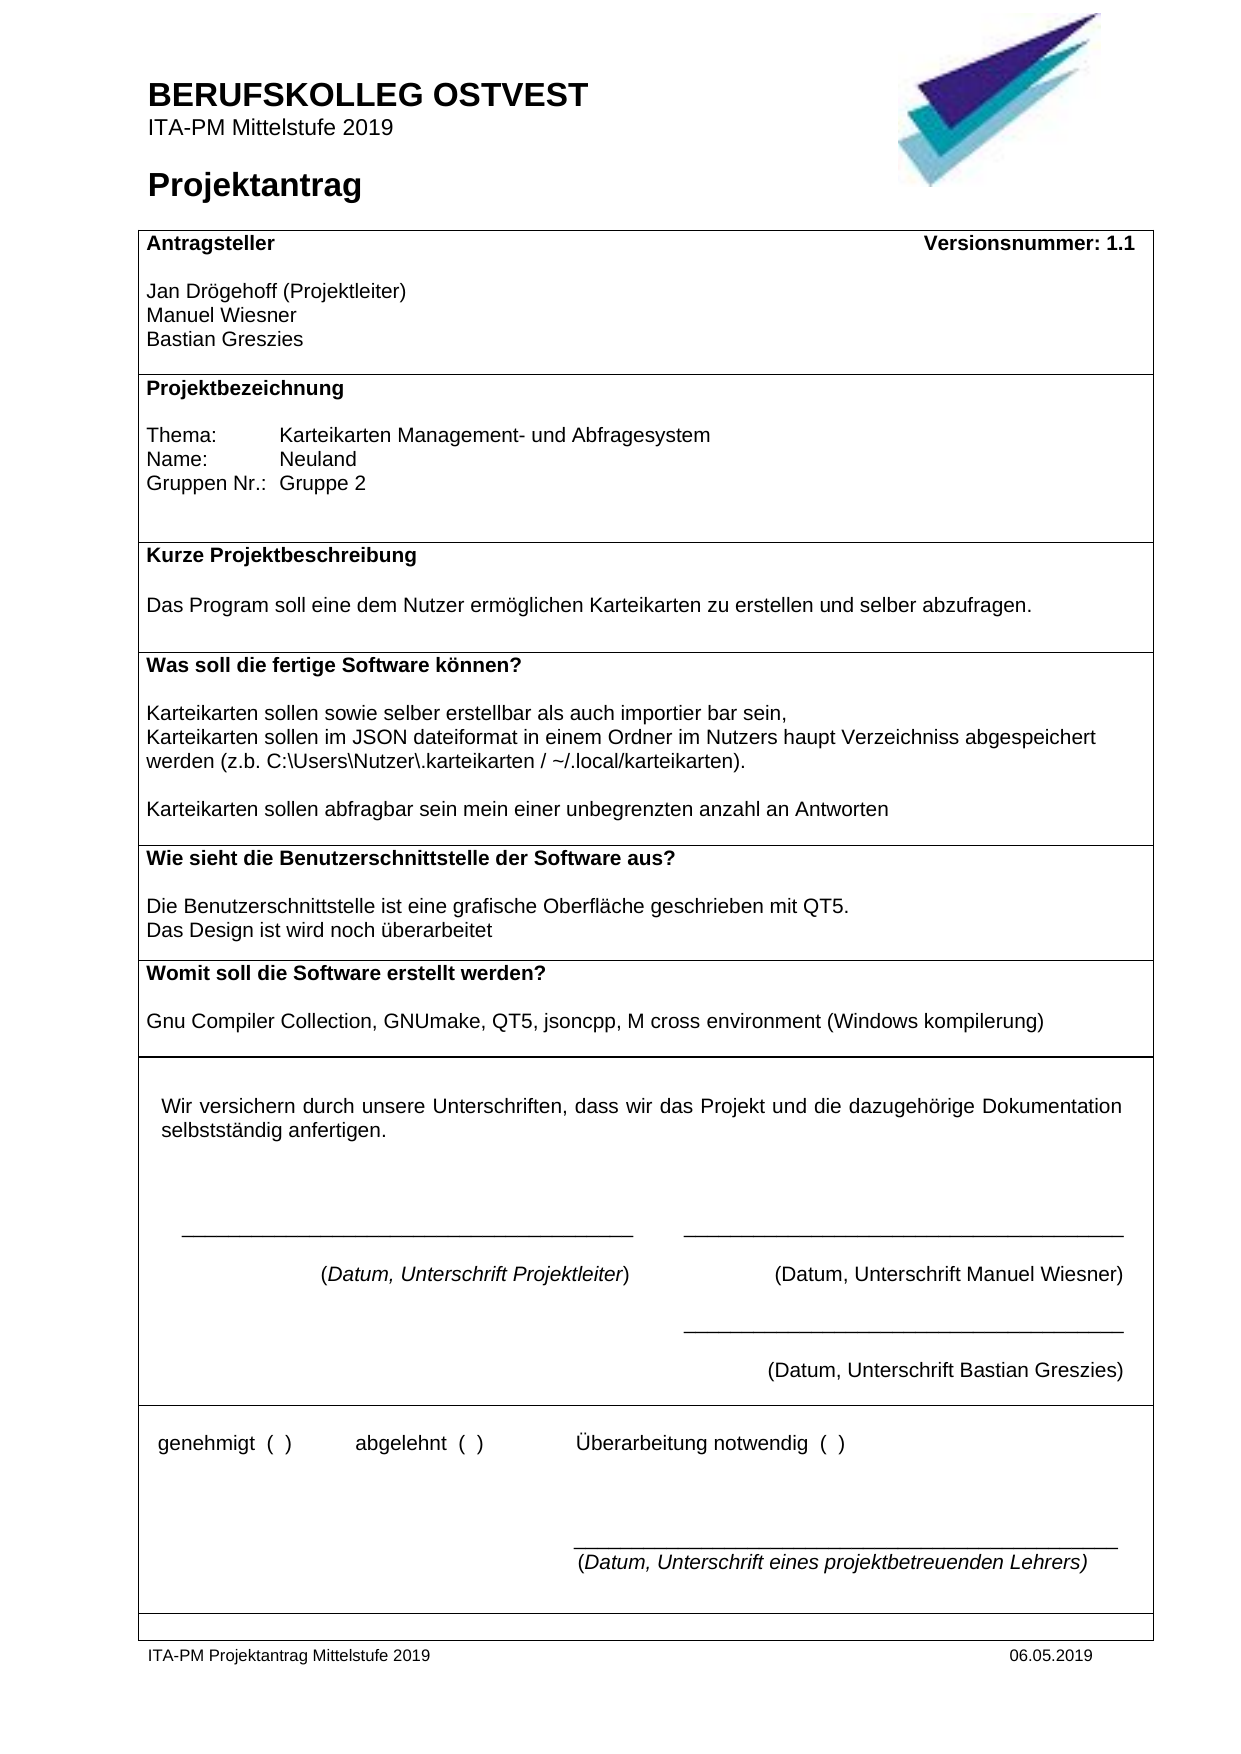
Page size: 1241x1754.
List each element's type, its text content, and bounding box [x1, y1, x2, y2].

picture [898, 13, 1101, 187]
table_cell Kurze Projektbeschreibung Das Program soll eine dem Nutzer ermöglichen Karteikarten zu erstellen und selber abzufragen. [139, 543, 1153, 652]
table_cell [139, 1614, 1153, 1640]
table_cell Was soll die fertige Software können? Karteikarten sollen sowie selber erstellbar als auch importier bar sein, Karteikarten sollen im JSON dateiformat in einem Ordner im Nutzers haupt Verzeichniss abgespeichert werden (z.b. C:\Users\Nutzer\.karteikarten / ~/.local/karteikarten). Karteikarten sollen abfragbar sein mein einer unbegrenzten anzahl an Antworten [139, 653, 1153, 845]
table_header Antragsteller Versionsnummer: 1.1 Jan Drögehoff (Projektleiter) Manuel Wiesner Bastian Greszies [139, 231, 1153, 374]
table_cell genehmigt ( ) abgelehnt ( ) Überarbeitung notwendig ( ) _______________________________________________ (Datum, Unterschrift eines projektbetreuenden Lehrers) [139, 1406, 1153, 1613]
table_cell Wie sieht die Benutzerschnittstelle der Software aus? Die Benutzerschnittstelle ist eine grafische Oberfläche geschrieben mit QT5. Das Design ist wird noch überarbeitet [139, 846, 1153, 959]
table_cell Projektbezeichnung Thema: Karteikarten Management- und Abfragesystem Name: Neuland Gruppen Nr.: Gruppe 2 [139, 375, 1153, 542]
table_cell Womit soll die Software erstellt werden? Gnu Compiler Collection, GNUmake, QT5, jsoncpp, M cross environment (Windows kompilerung) [139, 961, 1153, 1056]
table_cell Wir versichern durch unsere Unterschriften, dass wir das Projekt und die dazugehörige Dokumentation selbstständig anfertigen. _______________________________________ ______________________________________ (Datum, Unterschrift Projektleiter) (Datum, Unterschrift Manuel Wiesner) ______________________________________ (Datum, Unterschrift Bastian Greszies) [139, 1058, 1153, 1405]
